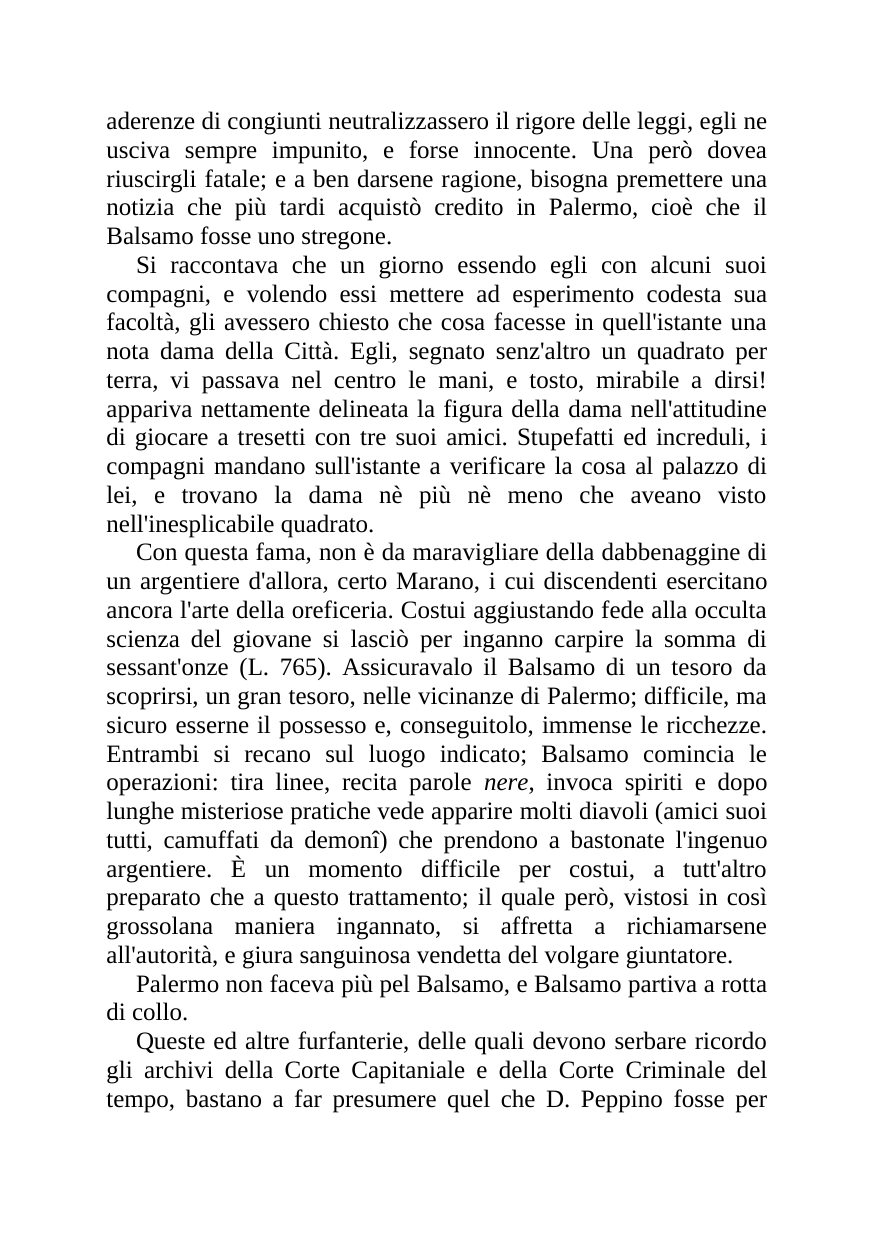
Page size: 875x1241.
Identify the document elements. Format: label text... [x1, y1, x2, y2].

text Palermo non faceva più pel Balsamo, e Balsamo partiva a rotta di collo. [106, 969, 768, 1026]
text Con questa fama, non è da maravigliare della dabbenaggine di un argentiere d'allora, certo Marano, i cui discendenti esercitano ancora l'arte della oreficeria. Costui aggiustando fede alla occulta scienza del giovane si lasciò per inganno carpire la somma di sessant'onze (L. 765). Assicuravalo il Balsamo di un tesoro da scoprirsi, un gran tesoro, nelle vicinanze di Palermo; difficile, ma sicuro esserne il possesso e, conseguitolo, immense le ricchezze. Entrambi si recano sul luogo indicato; Balsamo comincia le operazioni: tira linee, recita parole nere, invoca spiriti e dopo lunghe misteriose pratiche vede apparire molti diavoli (amici suoi tutti, camuffati da demonî) che prendono a bastonate l'ingenuo argentiere. È un momento difficile per costui, a tutt'altro preparato che a questo trattamento; il quale però, vistosi in così grossolana maniera ingannato, si affretta a richiamarsene all'autorità, e giura sanguinosa vendetta del volgare giuntatore. [106, 537, 768, 969]
text aderenze di congiunti neutralizzassero il rigore delle leggi, egli ne usciva sempre impunito, e forse innocente. Una però dovea riuscirgli fatale; e a ben darsene ragione, bisogna premettere una notizia che più tardi acquistò credito in Palermo, cioè che il Balsamo fosse uno stregone. [106, 106, 768, 250]
text Si raccontava che un giorno essendo egli con alcuni suoi compagni, e volendo essi mettere ad esperimento codesta sua facoltà, gli avessero chiesto che cosa facesse in quell'istante una nota dama della Città. Egli, segnato senz'altro un quadrato per terra, vi passava nel centro le mani, e tosto, mirabile a dirsi! appariva nettamente delineata la figura della dama nell'attitudine di giocare a tresetti con tre suoi amici. Stupefatti ed increduli, i compagni mandano sull'istante a verificare la cosa al palazzo di lei, e trovano la dama nè più nè meno che aveano visto nell'inesplicabile quadrato. [106, 250, 768, 537]
text Queste ed altre furfanterie, delle quali devono serbare ricordo gli archivi della Corte Capitaniale e della Corte Criminale del tempo, bastano a far presumere quel che D. Peppino fosse per [106, 1026, 768, 1112]
